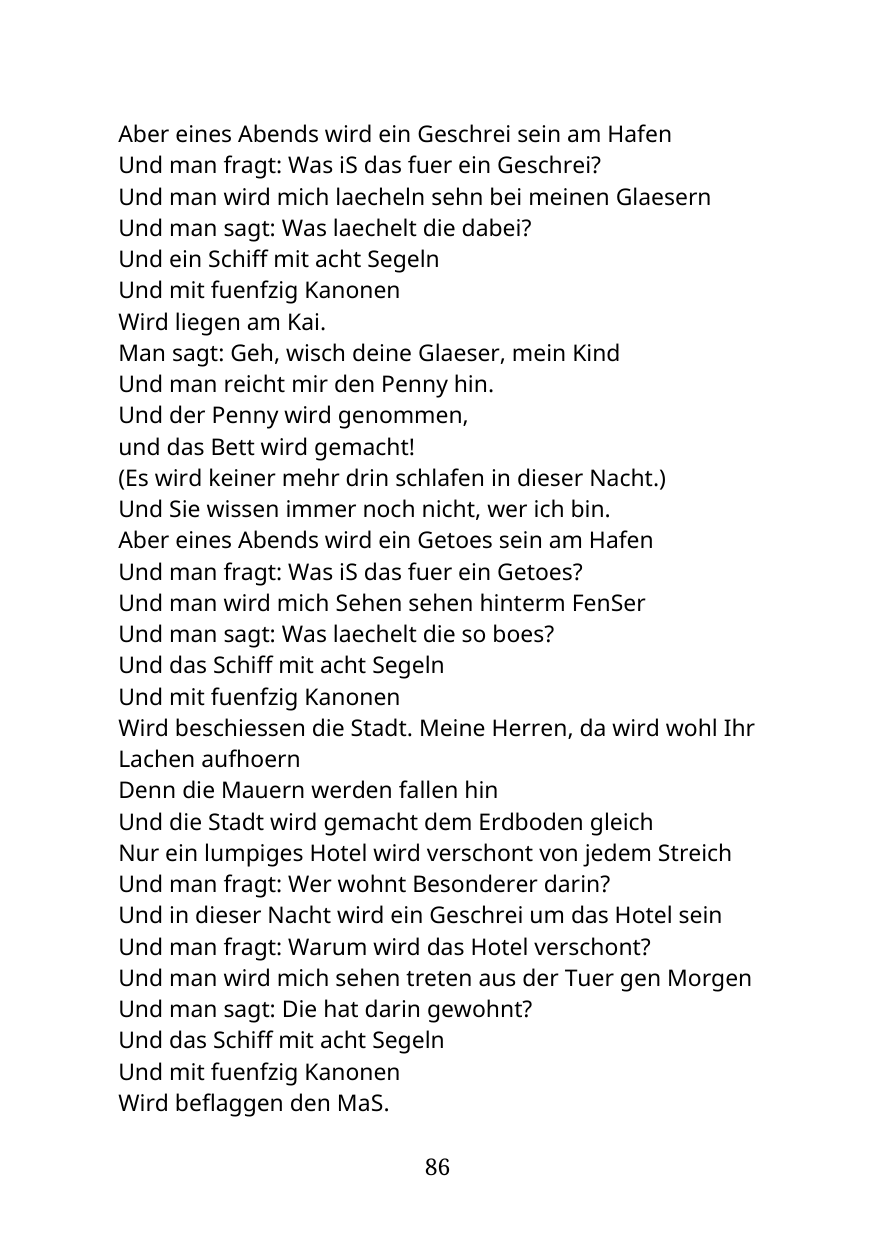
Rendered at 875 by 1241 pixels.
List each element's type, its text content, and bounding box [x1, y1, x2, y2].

text Denn die Mauern werden fallen hin [118, 774, 756, 806]
text Und mit fuenfzig Kanonen [118, 1056, 756, 1087]
text Und die Stadt wird gemacht dem Erdboden gleich [118, 806, 756, 837]
text Und mit fuenfzig Kanonen [118, 274, 756, 306]
text Wird liegen am Kai. [118, 306, 756, 337]
text Wird beflaggen den MaS. [118, 1087, 756, 1118]
text Wird beschiessen die Stadt. Meine Herren, da wird wohl Ihr Lachen aufhoern [118, 712, 756, 774]
text Und mit fuenfzig Kanonen [118, 681, 756, 712]
text Und der Penny wird genommen, [118, 399, 756, 431]
text Und man fragt: Wer wohnt Besonderer darin? [118, 868, 756, 899]
text und das Bett wird gemacht! [118, 431, 756, 462]
text Und man fragt: Was iS das fuer ein Getoes? [118, 556, 756, 587]
text Aber eines Abends wird ein Geschrei sein am Hafen [118, 118, 756, 149]
text Und man wird mich laecheln sehn bei meinen Glaesern [118, 181, 756, 212]
text Und man fragt: Was iS das fuer ein Geschrei? [118, 149, 756, 181]
text Und man sagt: Die hat darin gewohnt? [118, 993, 756, 1024]
text Und man sagt: Was laechelt die dabei? [118, 212, 756, 243]
text Und man sagt: Was laechelt die so boes? [118, 618, 756, 649]
text (Es wird keiner mehr drin schlafen in dieser Nacht.) [118, 462, 756, 493]
text Und das Schiff mit acht Segeln [118, 1024, 756, 1056]
text Nur ein lumpiges Hotel wird verschont von jedem Streich [118, 837, 756, 868]
text Und das Schiff mit acht Segeln [118, 649, 756, 681]
text Und in dieser Nacht wird ein Geschrei um das Hotel sein [118, 899, 756, 931]
text Und man wird mich sehen treten aus der Tuer gen Morgen [118, 962, 756, 993]
text Und man fragt: Warum wird das Hotel verschont? [118, 931, 756, 962]
text Und man reicht mir den Penny hin. [118, 368, 756, 399]
text Und ein Schiff mit acht Segeln [118, 243, 756, 274]
text Aber eines Abends wird ein Getoes sein am Hafen [118, 524, 756, 556]
text Und Sie wissen immer noch nicht, wer ich bin. [118, 493, 756, 524]
text Und man wird mich Sehen sehen hinterm FenSer [118, 587, 756, 618]
text Man sagt: Geh, wisch deine Glaeser, mein Kind [118, 337, 756, 368]
